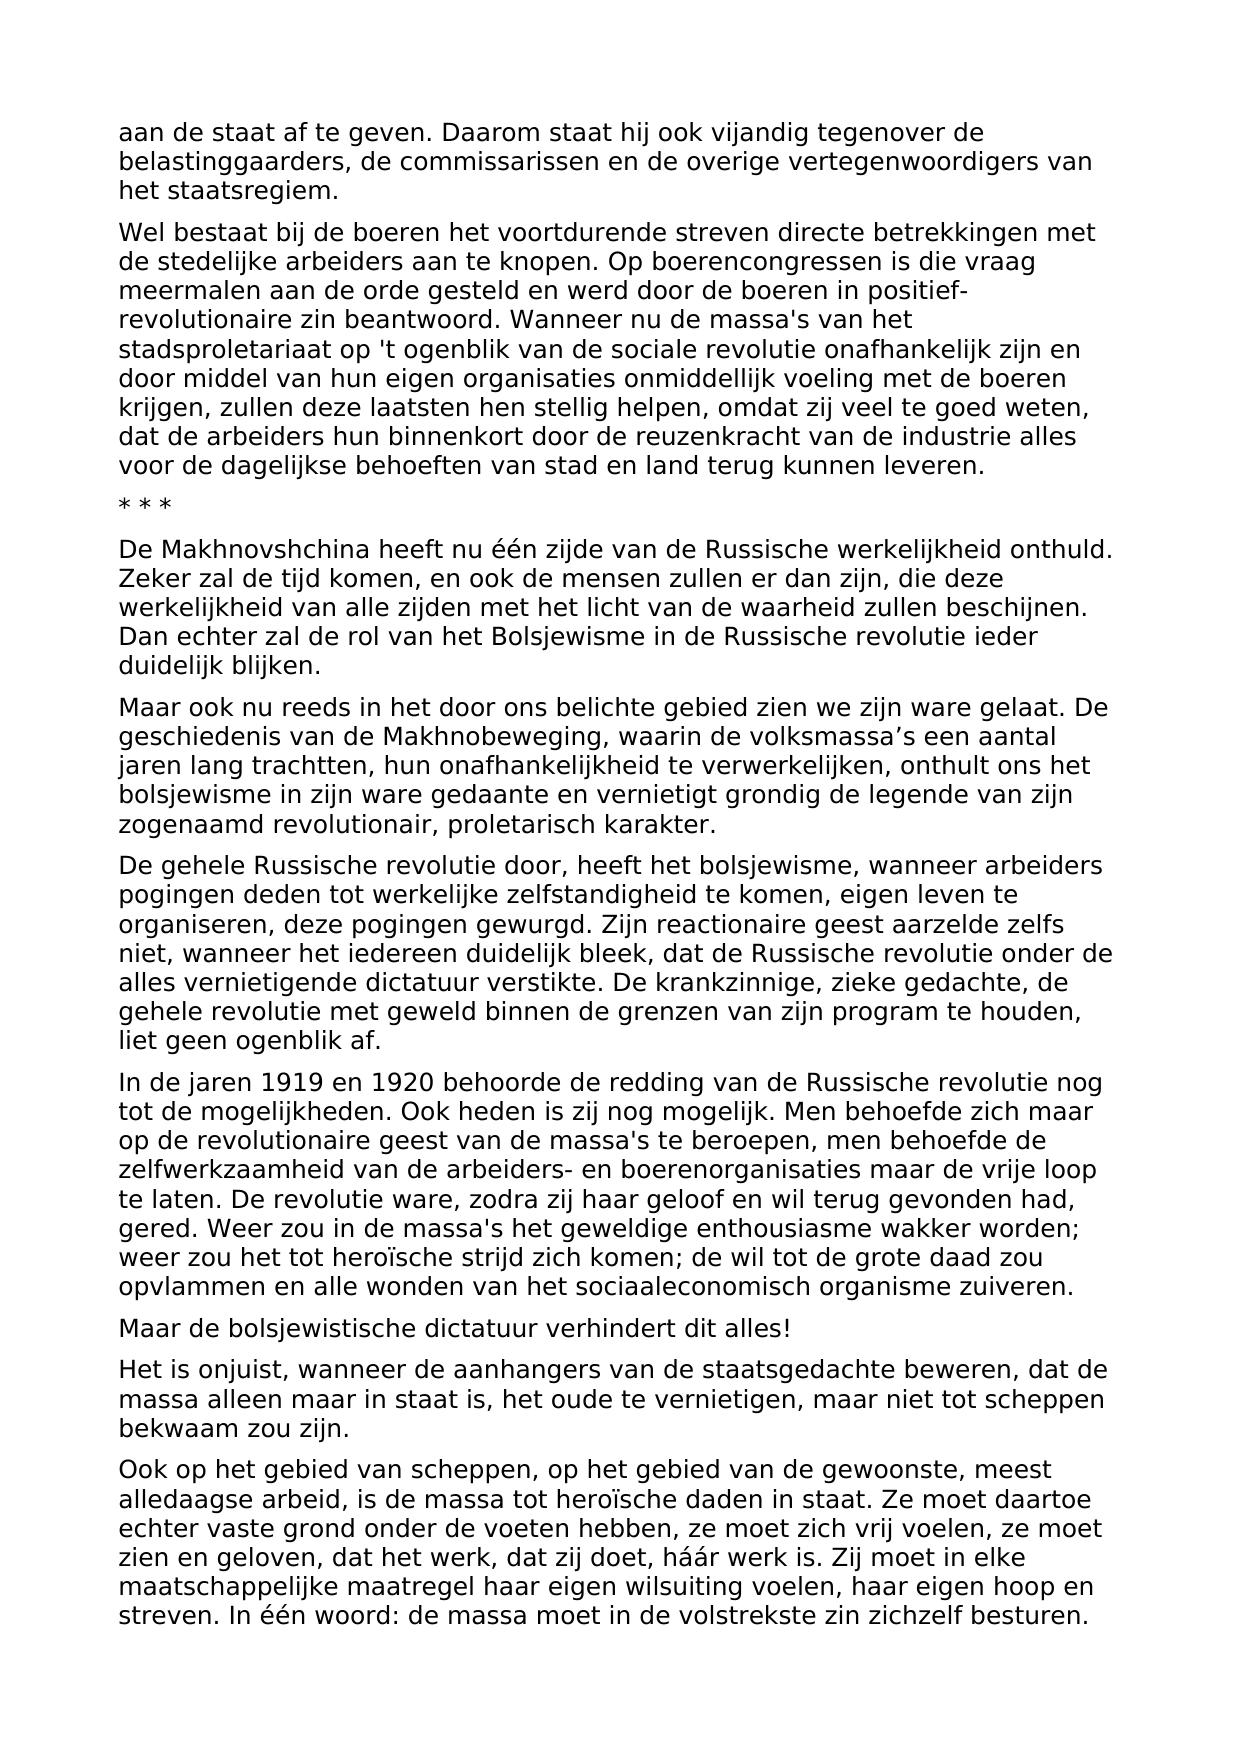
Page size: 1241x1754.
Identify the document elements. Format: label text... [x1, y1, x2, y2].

text Ook op het gebied van scheppen, op het gebied van de gewoonste, meest alledaagse arbeid, is de massa tot heroïsche daden in staat. Ze moet daartoe echter vaste grond onder de voeten hebben, ze moet zich vrij voelen, ze moet zien en geloven, dat het werk, dat zij doet, háár werk is. Zij moet in elke maatschappelijke maatregel haar eigen wilsuiting voelen, haar eigen hoop en streven. In één woord: de massa moet in de volstrekste zin zichzelf besturen. [118, 1456, 1122, 1631]
text aan de staat af te geven. Daarom staat hij ook vijandig tegenover de belastinggaarders, de commissarissen en de overige vertegenwoordigers van het staatsregiem. [118, 118, 1122, 206]
text In de jaren 1919 en 1920 behoorde de redding van de Russische revolutie nog tot de mogelijkheden. Ook heden is zij nog mogelijk. Men behoefde zich maar op de revolutionaire geest van de massa's te beroepen, men behoefde de zelfwerkzaamheid van de arbeiders- en boerenorganisaties maar de vrije loop te laten. De revolutie ware, zodra zij haar geloof en wil terug gevonden had, gered. Weer zou in de massa's het geweldige enthousiasme wakker worden; weer zou het tot heroïsche strijd zich komen; de wil tot de grote daad zou opvlammen en alle wonden van het sociaaleconomisch organisme zuiveren. [118, 1068, 1122, 1301]
text Maar de bolsjewistische dictatuur verhindert dit alles! [118, 1314, 1122, 1343]
text * * * [118, 493, 1122, 522]
text De gehele Russische revolutie door, heeft het bolsjewisme, wanneer arbeiders pogingen deden tot werkelijke zelfstandigheid te komen, eigen leven te organiseren, deze pogingen gewurgd. Zijn reactionaire geest aarzelde zelfs niet, wanneer het iedereen duidelijk bleek, dat de Russische revolutie onder de alles vernietigende dictatuur verstikte. De krankzinnige, zieke gedachte, de gehele revolutie met geweld binnen de grenzen van zijn program te houden, liet geen ogenblik af. [118, 851, 1122, 1056]
text De Makhnovshchina heeft nu één zijde van de Russische werkelijkheid onthuld. Zeker zal de tijd komen, en ook de mensen zullen er dan zijn, die deze werkelijkheid van alle zijden met het licht van de waarheid zullen beschijnen. Dan echter zal de rol van het Bolsjewisme in de Russische revolutie ieder duidelijk blijken. [118, 535, 1122, 681]
text Maar ook nu reeds in het door ons belichte gebied zien we zijn ware gelaat. De geschiedenis van de Makhnobeweging, waarin de volksmassa’s een aantal jaren lang trachtten, hun onafhankelijkheid te verwerkelijken, onthult ons het bolsjewisme in zijn ware gedaante en vernietigt grondig de legende van zijn zogenaamd revolutionair, proletarisch karakter. [118, 693, 1122, 839]
text Het is onjuist, wanneer de aanhangers van de staatsgedachte beweren, dat de massa alleen maar in staat is, het oude te vernietigen, maar niet tot scheppen bekwaam zou zijn. [118, 1356, 1122, 1443]
text Wel bestaat bij de boeren het voortdurende streven directe betrekkingen met de stedelijke arbeiders aan te knopen. Op boerencongressen is die vraag meermalen aan de orde gesteld en werd door de boeren in positief-revolutionaire zin beantwoord. Wanneer nu de massa's van het stadsproletariaat op 't ogenblik van de sociale revolutie onafhankelijk zijn en door middel van hun eigen organisaties onmiddellijk voeling met de boeren krijgen, zullen deze laatsten hen stellig helpen, omdat zij veel te goed weten, dat de arbeiders hun binnenkort door de reuzenkracht van de industrie alles voor de dagelijkse behoeften van stad en land terug kunnen leveren. [118, 218, 1122, 481]
